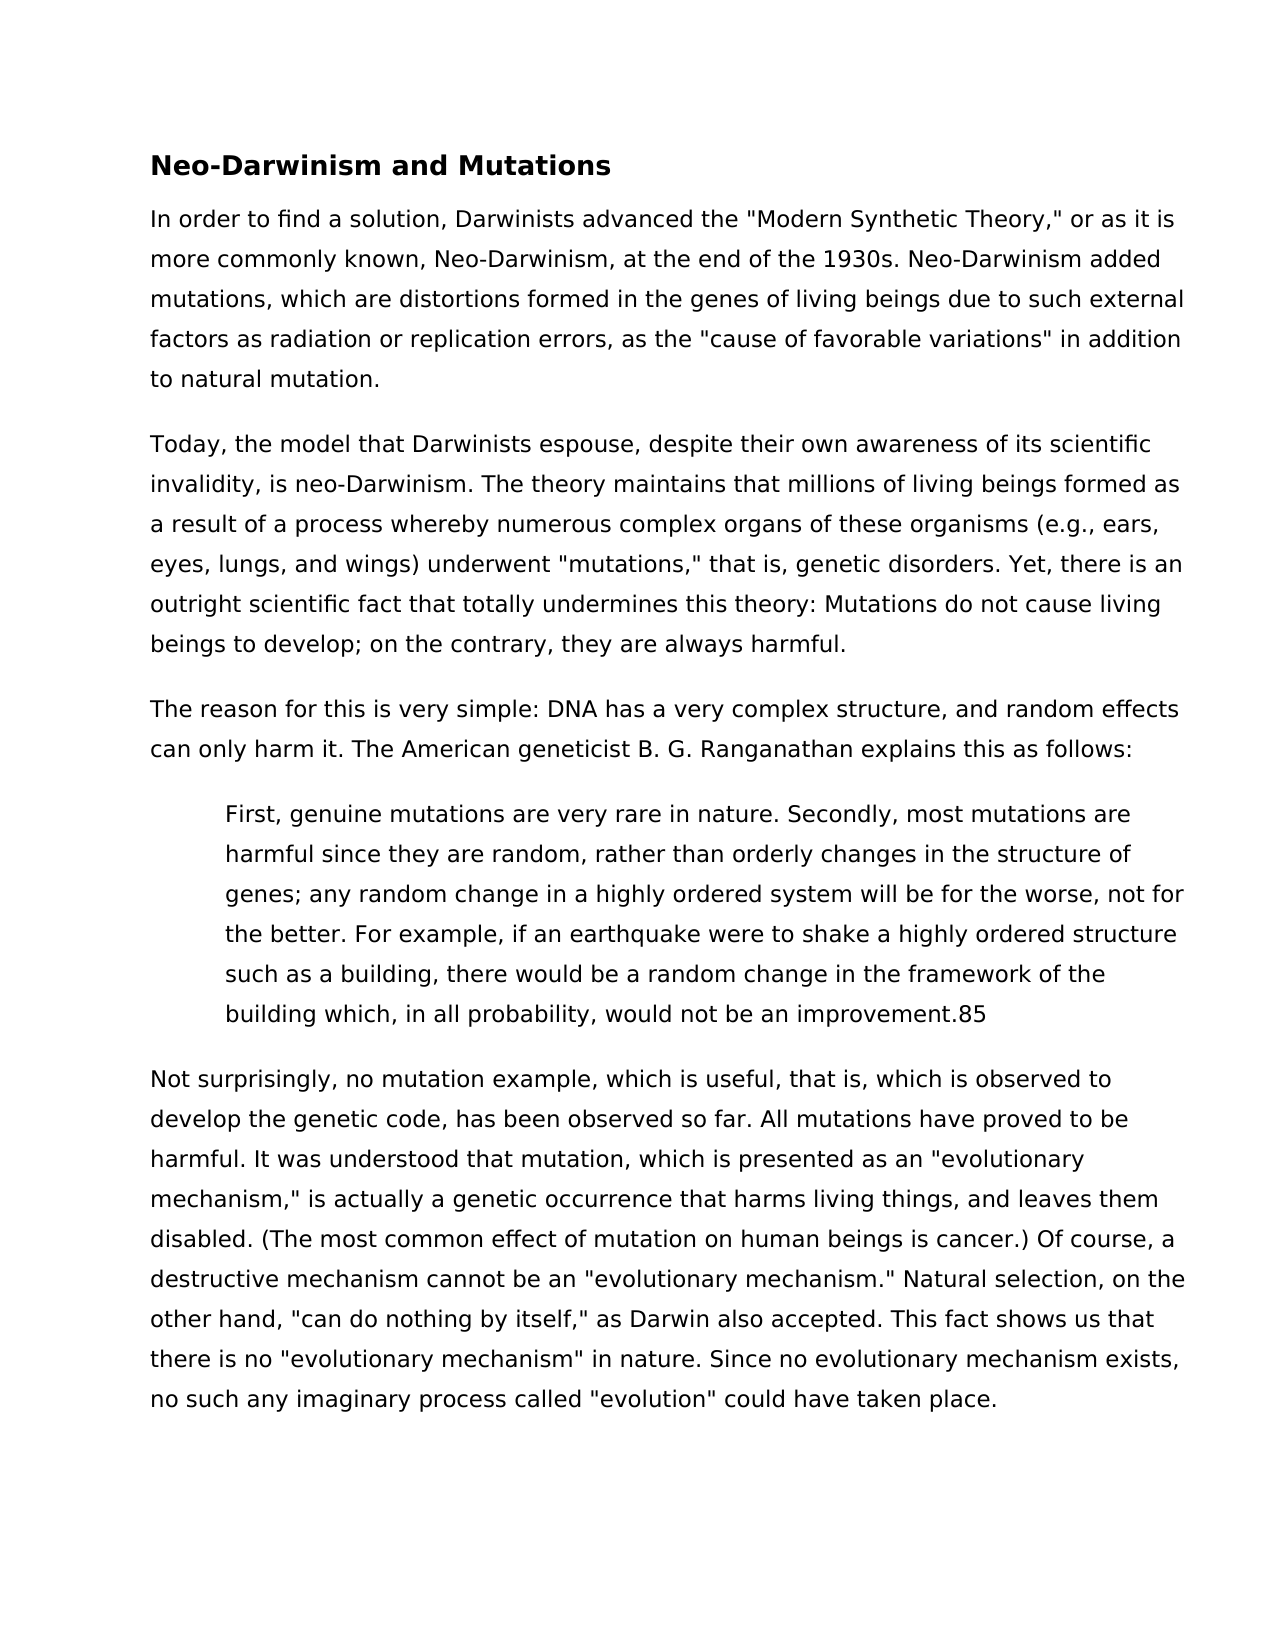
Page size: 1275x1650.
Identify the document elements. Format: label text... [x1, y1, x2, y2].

text Not surprisingly, no mutation example, which is useful, that is, which is observed to develop the genetic code, has been observed so far. All mutations have proved to be harmful. It was understood that mutation, which is presented as an "evolutionary mechanism," is actually a genetic occurrence that harms living things, and leaves them disabled. (The most common effect of mutation on human beings is cancer.) Of course, a destructive mechanism cannot be an "evolutionary mechanism." Natural selection, on the other hand, "can do nothing by itself," as Darwin also accepted. This fact shows us that there is no "evolutionary mechanism" in nature. Since no evolutionary mechanism exists, no such any imaginary process called "evolution" could have taken place. [150, 1067, 1200, 1413]
text The reason for this is very simple: DNA has a very complex structure, and random effects can only harm it. The American geneticist B. G. Ranganathan explains this as follows: [150, 697, 1200, 763]
subtitle Neo-Darwinism and Mutations [150, 150, 1200, 182]
text In order to find a solution, Darwinists advanced the "Modern Synthetic Theory," or as it is more commonly known, Neo-Darwinism, at the end of the 1930s. Neo-Darwinism added mutations, which are distortions formed in the genes of living beings due to such external factors as radiation or replication errors, as the "cause of favorable variations" in addition to natural mutation. [150, 207, 1200, 393]
text First, genuine mutations are very rare in nature. Secondly, most mutations are harmful since they are random, rather than orderly changes in the structure of genes; any random change in a highly ordered system will be for the worse, not for the better. For example, if an earthquake were to shake a highly ordered structure such as a building, there would be a random change in the framework of the building which, in all probability, would not be an improvement.85 [225, 802, 1200, 1028]
text Today, the model that Darwinists espouse, despite their own awareness of its scientific invalidity, is neo-Darwinism. The theory maintains that millions of living beings formed as a result of a process whereby numerous complex organs of these organisms (e.g., ears, eyes, lungs, and wings) underwent "mutations," that is, genetic disorders. Yet, there is an outright scientific fact that totally undermines this theory: Mutations do not cause living beings to develop; on the contrary, they are always harmful. [150, 432, 1200, 658]
